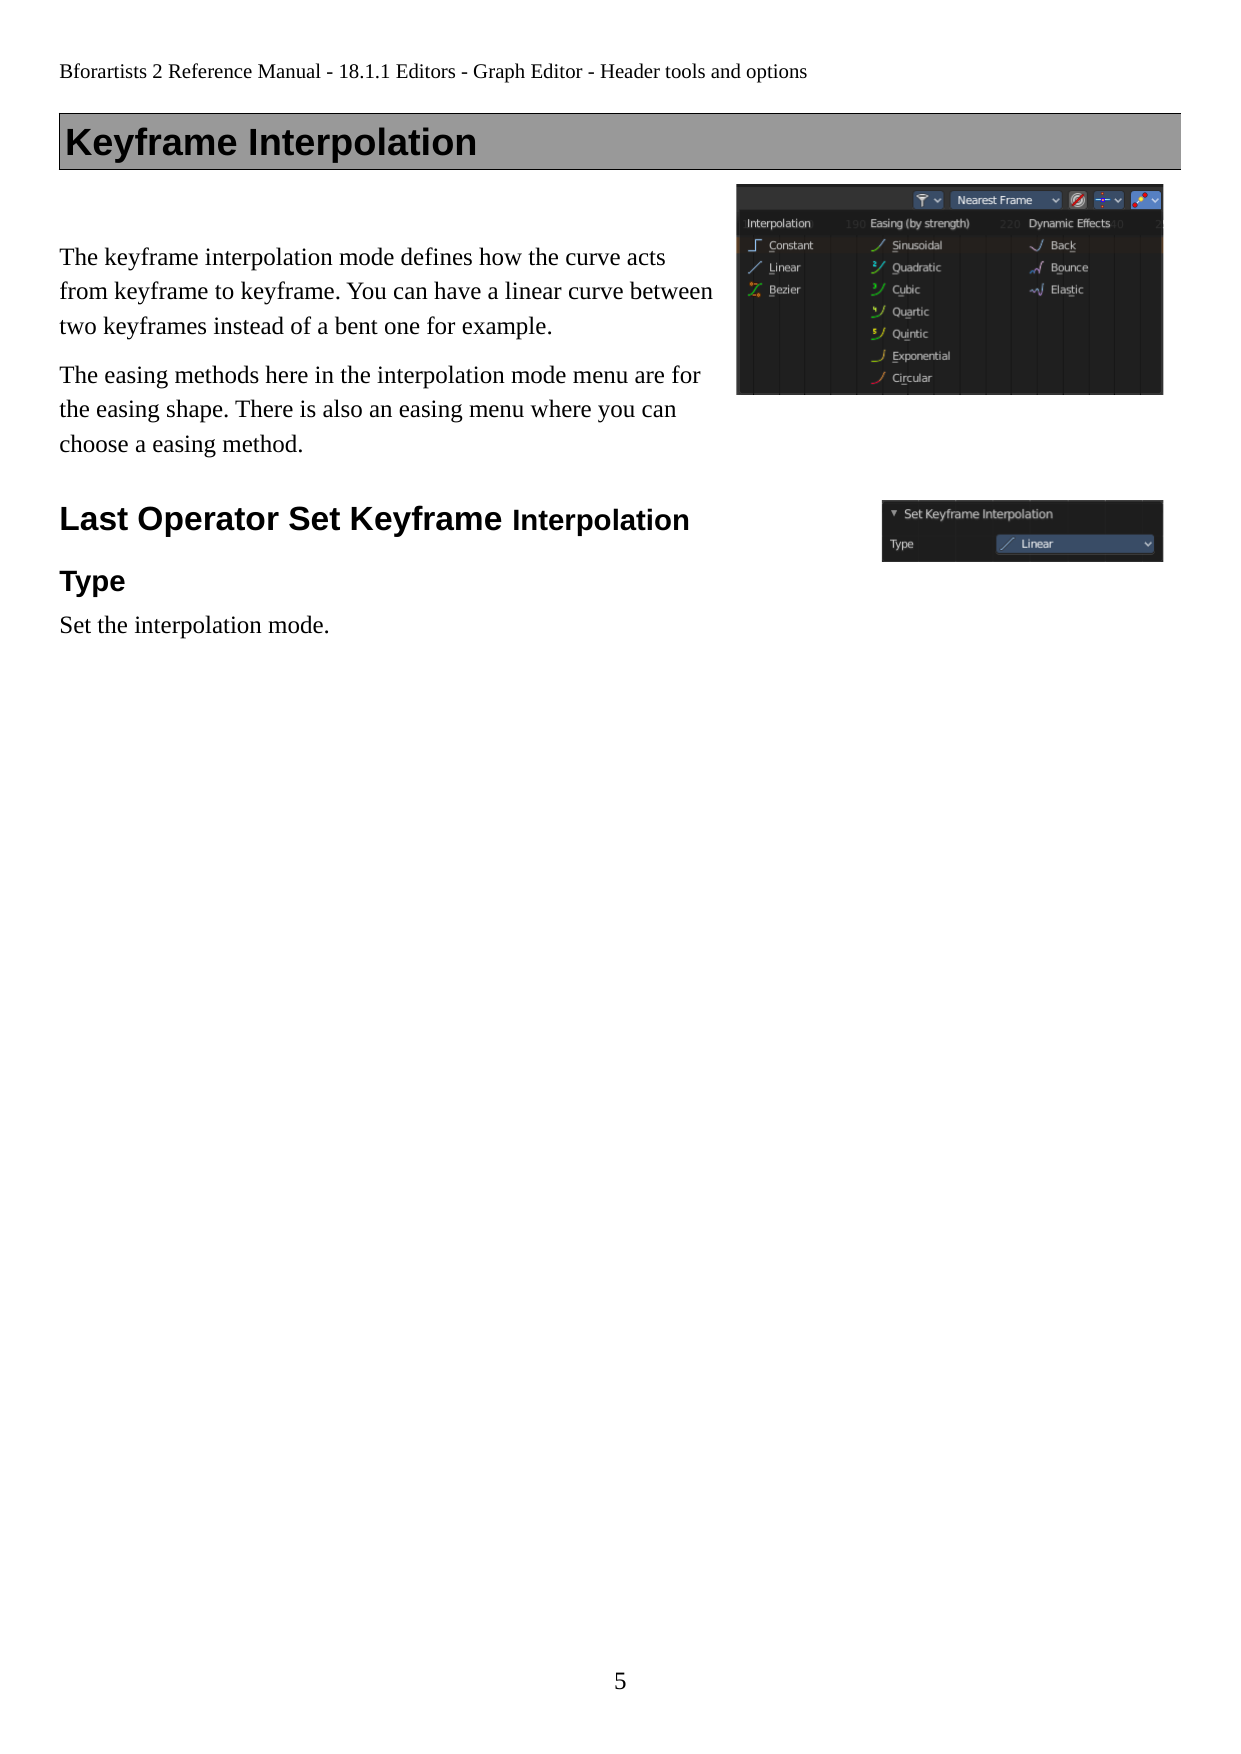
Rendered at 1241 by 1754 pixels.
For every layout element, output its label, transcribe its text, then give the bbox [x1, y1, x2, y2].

subtitle Last Operator Set Keyframe Interpolation [59, 499, 1181, 537]
table_header Keyframe Interpolation [60, 114, 1181, 169]
text The easing methods here in the interpolation mode menu are for the easing shape. There is also an easing menu where you can choose a easing method. [59, 360, 1181, 457]
text The keyframe interpolation mode defines how the curve acts from keyframe to keyframe. You can have a linear curve between two keyframes instead of a bent one for example. [59, 242, 736, 339]
picture [881, 500, 1164, 562]
text Set the interpolation mode. [59, 611, 1181, 639]
picture [736, 184, 1164, 395]
subtitle Type [59, 564, 1181, 598]
